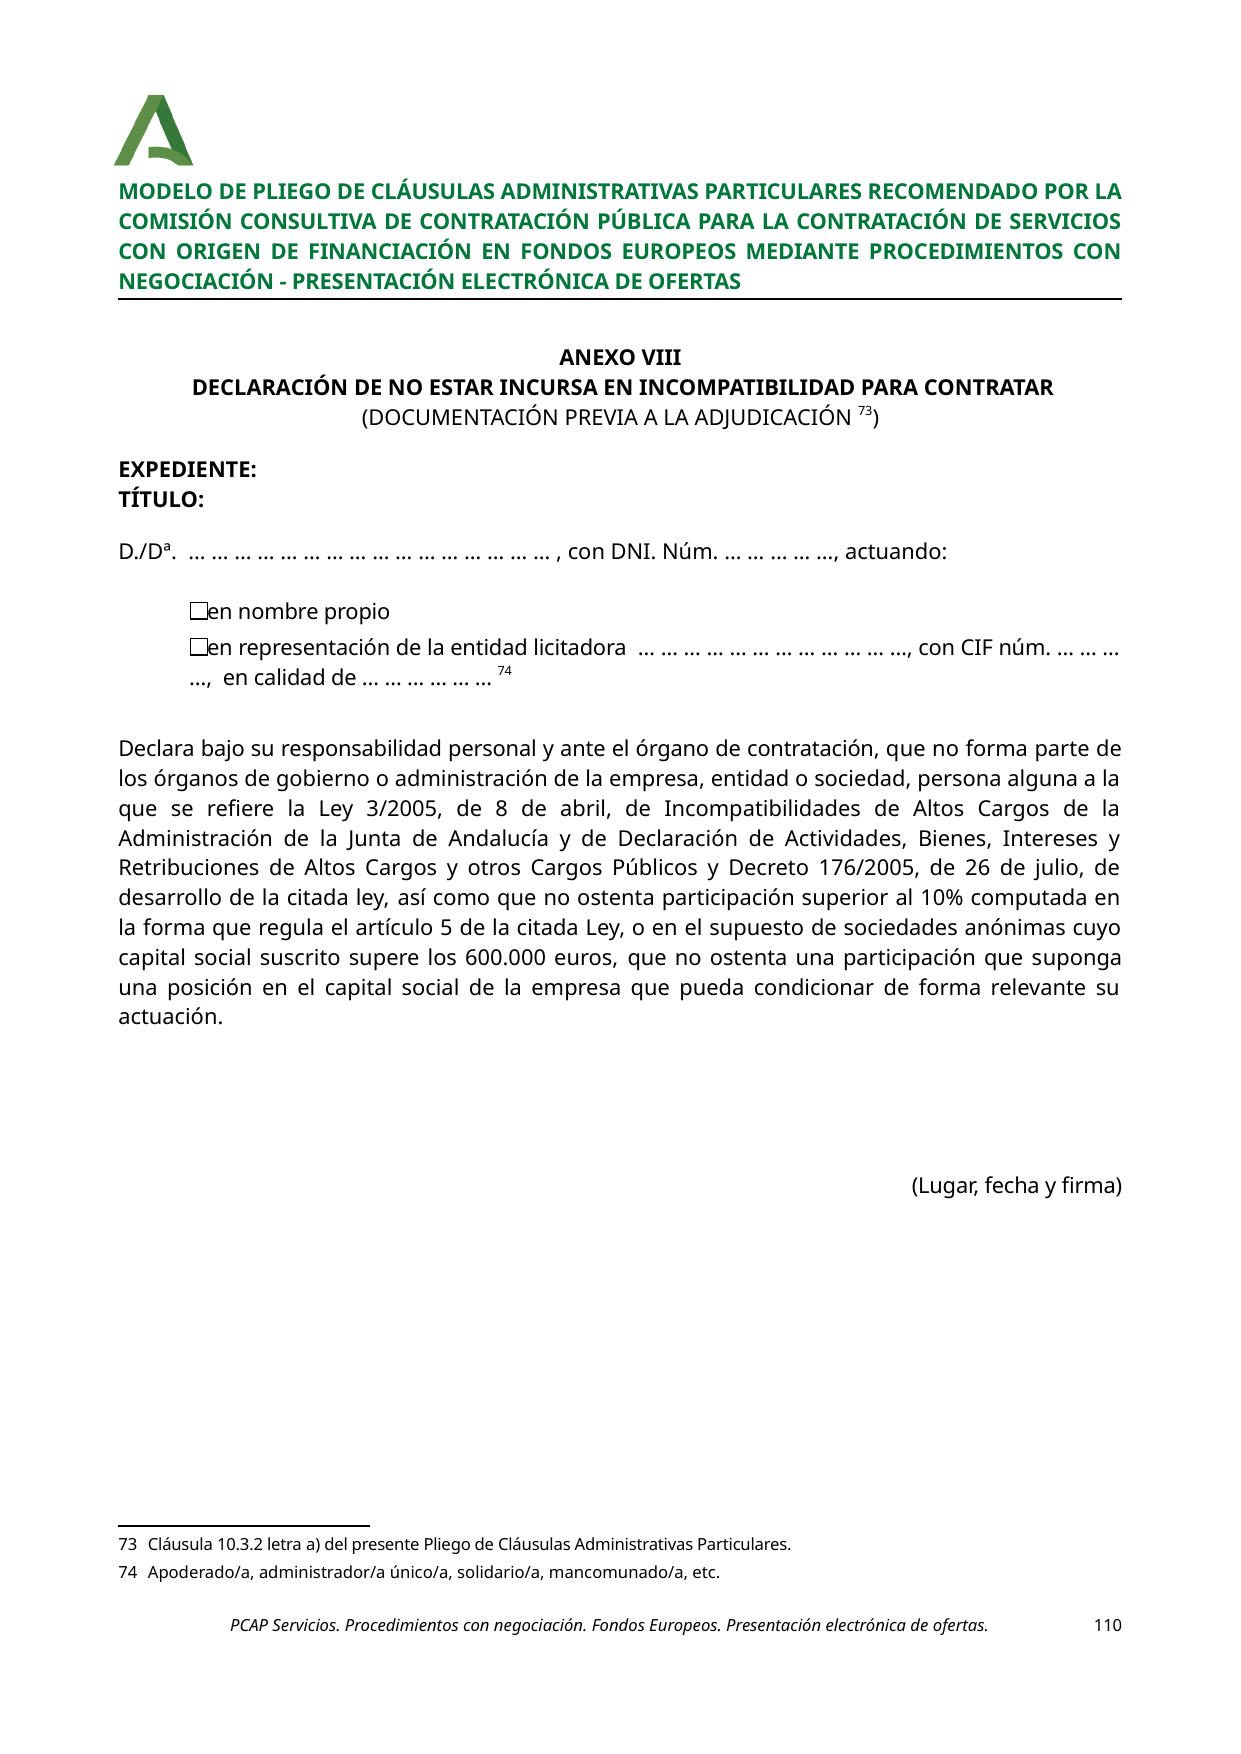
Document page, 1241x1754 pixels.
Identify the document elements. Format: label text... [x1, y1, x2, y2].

text D./Dª. … … … … … … … … … … … … … … … … , con DNI. Núm. … … … … …, actuando: [118, 536, 1122, 566]
text TÍTULO: [118, 484, 1122, 514]
text ANEXO VIII [118, 342, 1122, 372]
text (DOCUMENTACIÓN PREVIA A LA ADJUDICACIÓN ) [118, 402, 1122, 431]
text (Lugar, fecha y firma) [118, 1171, 1122, 1200]
text Declara bajo su responsabilidad personal y ante el órgano de contratación, que no forma parte de los órganos de gobierno o administración de la empresa, entidad o sociedad, persona alguna a la que se refiere la Ley 3/2005, de 8 de abril, de Incompatibilidades de Altos Cargos de la Administración de la Junta de Andalucía y de Declaración de Actividades, Bienes, Intereses y Retribuciones de Altos Cargos y otros Cargos Públicos y Decreto 176/2005, de 26 de julio, de desarrollo de la citada ley, así como que no ostenta participación superior al 10% computada en la forma que regula el artículo 5 de la citada Ley, o en el supuesto de sociedades anónimas cuyo capital social suscrito supere los 600.000 euros, que no ostenta una participación que suponga una posición en el capital social de la empresa que pueda condicionar de forma relevante su actuación. [118, 733, 1122, 1031]
picture [109, 91, 198, 170]
text en representación de la entidad licitadora … … … … … … … … … … … …, con CIF núm. … … … …, en calidad de … … … … … … [189, 632, 1122, 691]
text Cláusula 10.3.2 letra a) del presente Pliego de Cláusulas Administrativas Particulares. [118, 1532, 1122, 1555]
text Apoderado/a, administrador/a único/a, solidario/a, mancomunado/a, etc. [118, 1561, 1122, 1584]
text MODELO DE PLIEGO DE CLÁUSULAS ADMINISTRATIVAS PARTICULARES RECOMENDADO POR LA COMISIÓN CONSULTIVA DE CONTRATACIÓN PÚBLICA PARA LA CONTRATACIÓN DE SERVICIOS CON ORIGEN DE FINANCIACIÓN EN FONDOS EUROPEOS MEDIANTE PROCEDIMIENTOS CON NEGOCIACIÓN - PRESENTACIÓN ELECTRÓNICA DE OFERTAS [118, 176, 1122, 298]
text EXPEDIENTE: [118, 454, 1122, 484]
text en nombre propio [189, 596, 1122, 626]
text DECLARACIÓN DE NO ESTAR INCURSA EN INCOMPATIBILIDAD PARA CONTRATAR [118, 372, 1122, 402]
